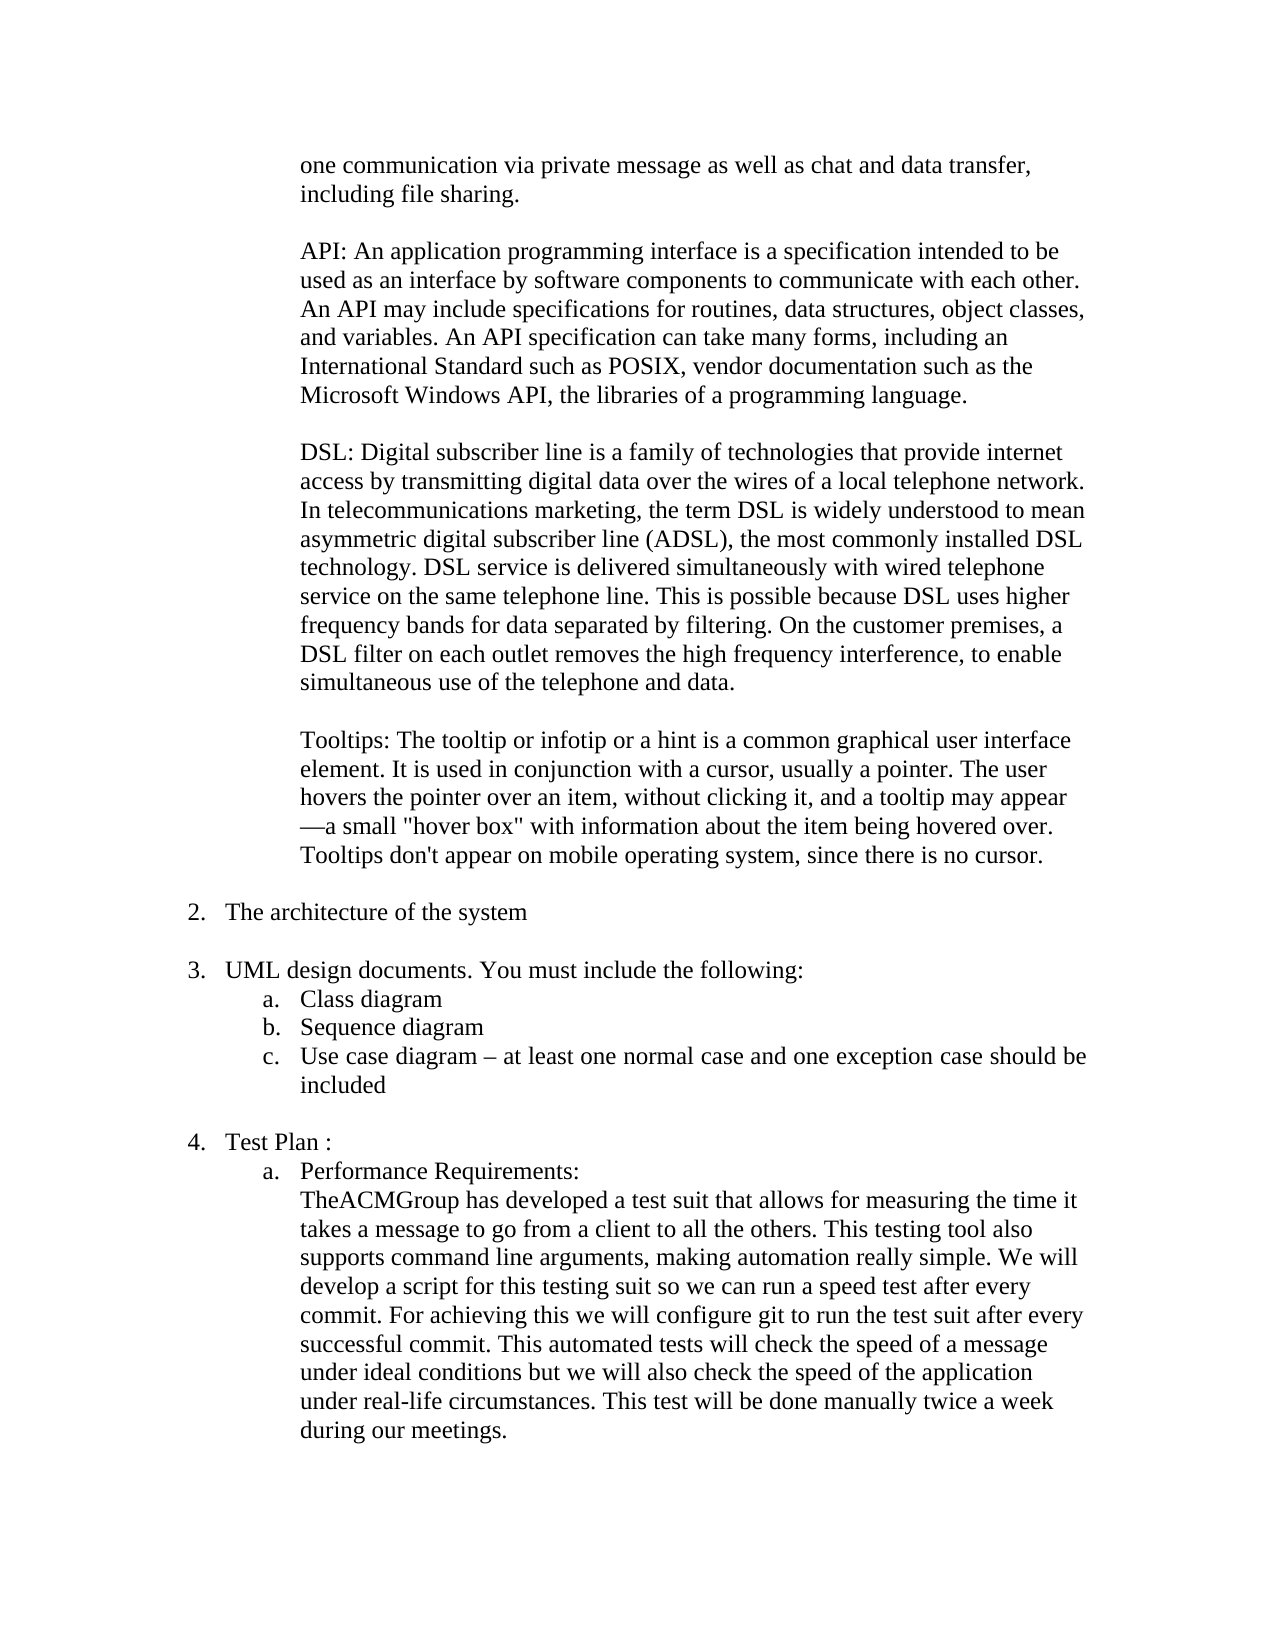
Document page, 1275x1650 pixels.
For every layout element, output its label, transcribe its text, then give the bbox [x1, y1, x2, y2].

list API: An application programming interface is a specification intended to be used as an interface by software components to communicate with each other. An API may include specifications for routines, data structures, object classes, and variables. An API specification can take many forms, including an International Standard such as POSIX, vendor documentation such as the Microsoft Windows API, the libraries of a programming language. [262, 236, 1087, 409]
list Use case diagram – at least one normal case and one exception case should be included [262, 1041, 1087, 1099]
list The architecture of the system [187, 897, 1087, 926]
list Class diagram [262, 984, 1087, 1012]
list Test Plan : [187, 1127, 1087, 1156]
list one communication via private message as well as chat and data transfer, including file sharing. [262, 150, 1087, 207]
list Sequence diagram [262, 1012, 1087, 1041]
list Tooltips: The tooltip or infotip or a hint is a common graphical user interface element. It is used in conjunction with a cursor, usually a pointer. The user hovers the pointer over an item, without clicking it, and a tooltip may appear—a small "hover box" with information about the item being hovered over. Tooltips don't appear on mobile operating system, since there is no cursor. [262, 725, 1087, 869]
list UML design documents. You must include the following: [187, 955, 1087, 984]
list TheACMGroup has developed a test suit that allows for measuring the time it takes a message to go from a client to all the others. This testing tool also supports command line arguments, making automation really simple. We will develop a script for this testing suit so we can run a speed test after every commit. For achieving this we will configure git to run the test suit after every successful commit. This automated tests will check the speed of a message under ideal conditions but we will also check the speed of the application under real-life circumstances. This test will be done manually twice a week during our meetings. [262, 1185, 1087, 1444]
list DSL: Digital subscriber line is a family of technologies that provide internet access by transmitting digital data over the wires of a local telephone network. In telecommunications marketing, the term DSL is widely understood to mean asymmetric digital subscriber line (ADSL), the most commonly installed DSL technology. DSL service is delivered simultaneously with wired telephone service on the same telephone line. This is possible because DSL uses higher frequency bands for data separated by filtering. On the customer premises, a DSL filter on each outlet removes the high frequency interference, to enable simultaneous use of the telephone and data. [262, 437, 1087, 696]
list Performance Requirements: [262, 1156, 1087, 1185]
